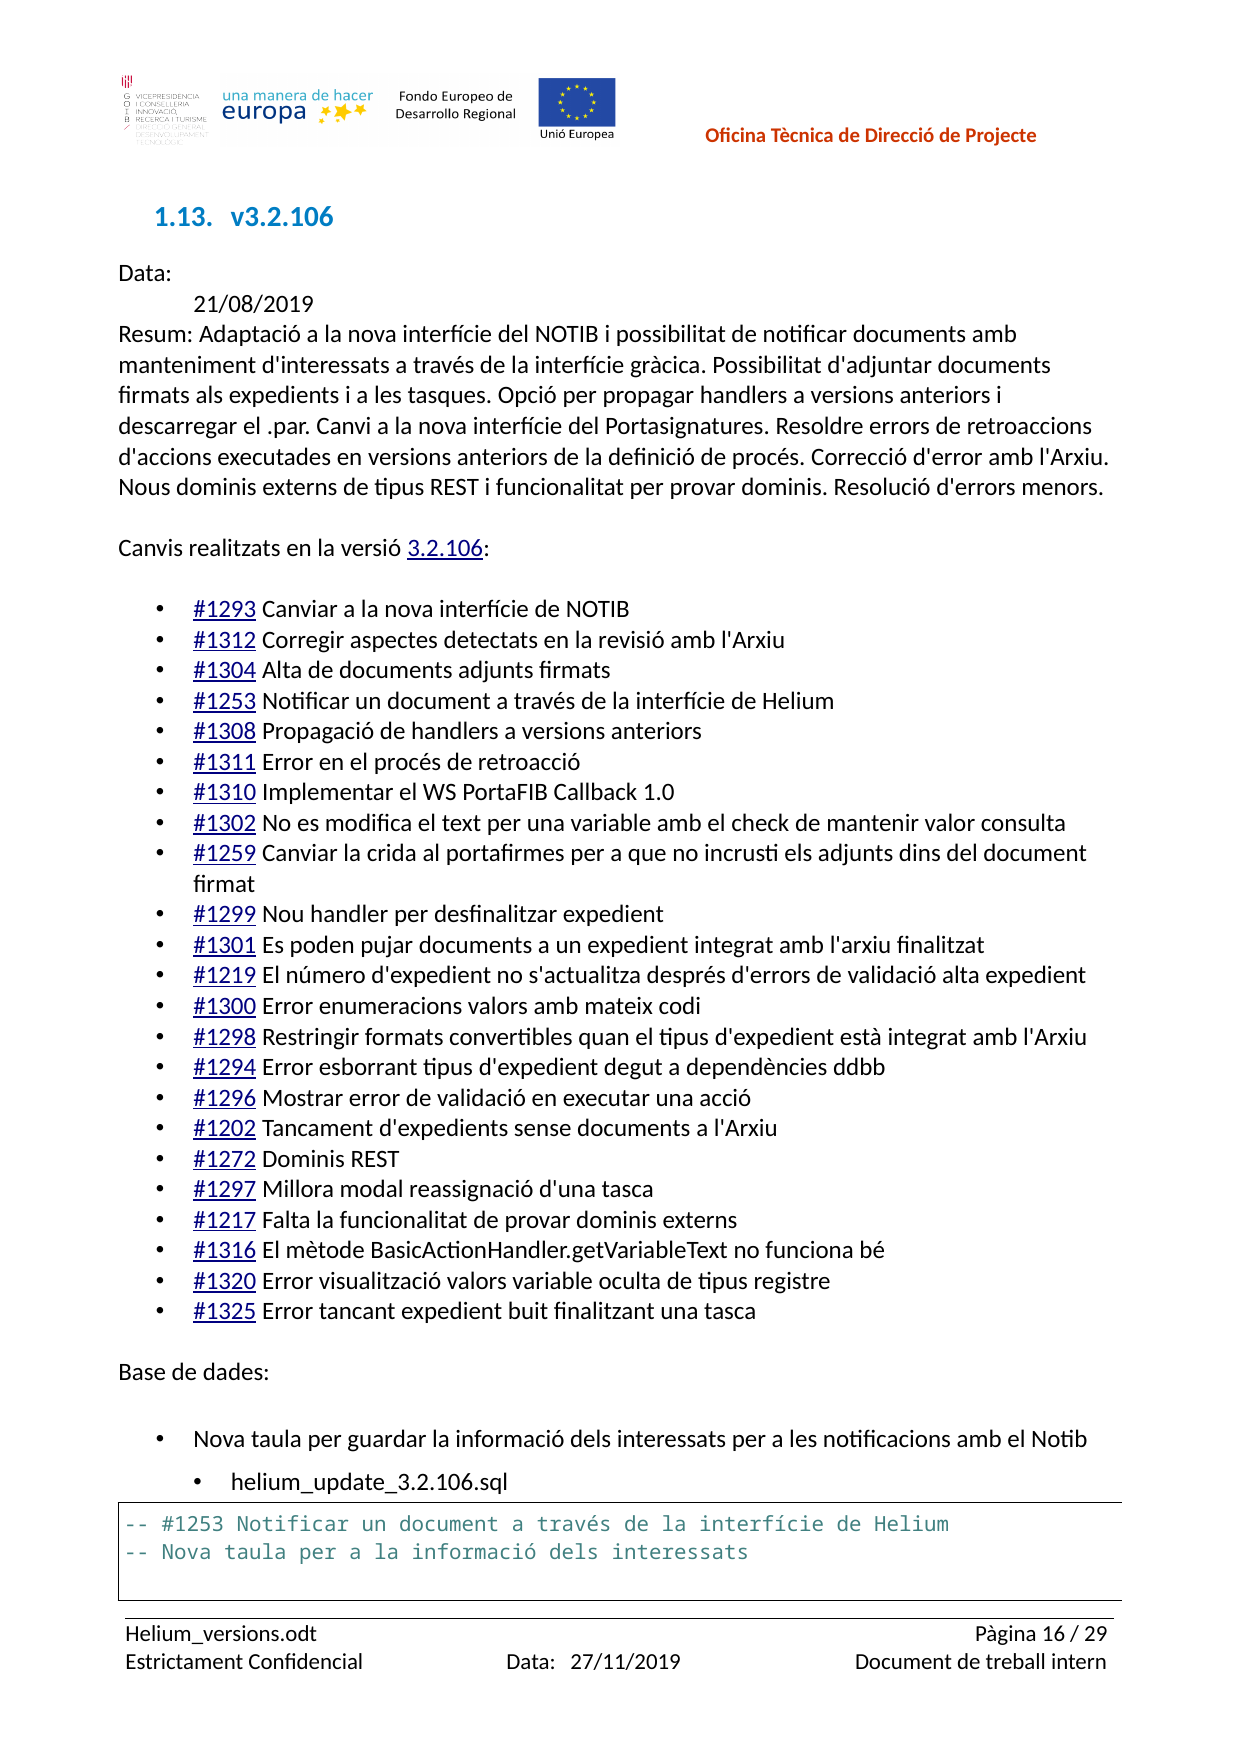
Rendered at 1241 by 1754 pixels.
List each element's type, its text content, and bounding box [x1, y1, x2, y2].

list #1253 Notificar un document a través de la interfície de Helium [156, 685, 1122, 715]
table_header -- #1253 Notificar un document a través de la interfície de Helium -- Nova taula per a la informació dels interessats [119, 1503, 1122, 1600]
list #1311 Error en el procés de retroacció [156, 746, 1122, 776]
list #1320 Error visualització valors variable oculta de tipus registre [156, 1265, 1122, 1295]
list #1217 Falta la funcionalitat de provar dominis externs [156, 1204, 1122, 1234]
list #1272 Dominis REST [156, 1143, 1122, 1173]
list Nova taula per guardar la informació dels interessats per a les notificacions amb el Notib [156, 1423, 1122, 1454]
text Data: [118, 258, 1122, 288]
list #1297 Millora modal reassignació d'una tasca [156, 1173, 1122, 1204]
list #1325 Error tancant expedient buit finalitzant una tasca [156, 1295, 1122, 1326]
list #1302 No es modifica el text per una variable amb el check de mantenir valor consulta [156, 807, 1122, 837]
text 21/08/2019 [118, 288, 1122, 319]
picture [118, 73, 213, 147]
list #1294 Error esborrant tipus d'expedient degut a dependències ddbb [156, 1051, 1122, 1082]
list #1202 Tancament d'expedients sense documents a l'Arxiu [156, 1112, 1122, 1143]
text Resum: Adaptació a la nova interfície del NOTIB i possibilitat de notificar documents amb manteniment d'interessats a través de la interfície gràcica. Possibilitat d'adjuntar documents firmats als expedients i a les tasques. Opció per propagar handlers a versions anteriors i descarregar el .par. Canvi a la nova interfície del Portasignatures. Resoldre errors de retroaccions d'accions executades en versions anteriors de la definició de procés. Correcció d'error amb l'Arxiu. Nous dominis externs de tipus REST i funcionalitat per provar dominis. Resolució d'errors menors. [118, 319, 1122, 502]
list #1301 Es poden pujar documents a un expedient integrat amb l'arxiu finalitzat [156, 929, 1122, 959]
list #1310 Implementar el WS PortaFIB Callback 1.0 [156, 776, 1122, 807]
list #1312 Corregir aspectes detectats en la revisió amb l'Arxiu [156, 624, 1122, 654]
list #1296 Mostrar error de validació en executar una acció [156, 1082, 1122, 1112]
list helium_update_3.2.106.sql [193, 1466, 1122, 1496]
list #1316 El mètode BasicActionHandler.getVariableText no funciona bé [156, 1234, 1122, 1265]
text Canvis realitzats en la versió 3.2.106: [118, 532, 1122, 563]
subtitle v3.2.106 [153, 198, 1122, 234]
list #1300 Error enumeracions valors amb mateix codi [156, 990, 1122, 1021]
list #1259 Canviar la crida al portafirmes per a que no incrusti els adjunts dins del document firmat [156, 837, 1122, 898]
list #1308 Propagació de handlers a versions anteriors [156, 715, 1122, 746]
list #1299 Nou handler per desfinalitzar expedient [156, 898, 1122, 929]
list #1293 Canviar a la nova interfície de NOTIB [156, 593, 1122, 624]
text Base de dades: [118, 1356, 1122, 1387]
list #1219 El número d'expedient no s'actualitza després d'errors de validació alta expedient [156, 959, 1122, 990]
picture [219, 73, 621, 147]
list #1304 Alta de documents adjunts firmats [156, 654, 1122, 685]
list #1298 Restringir formats convertibles quan el tipus d'expedient està integrat amb l'Arxiu [156, 1021, 1122, 1051]
